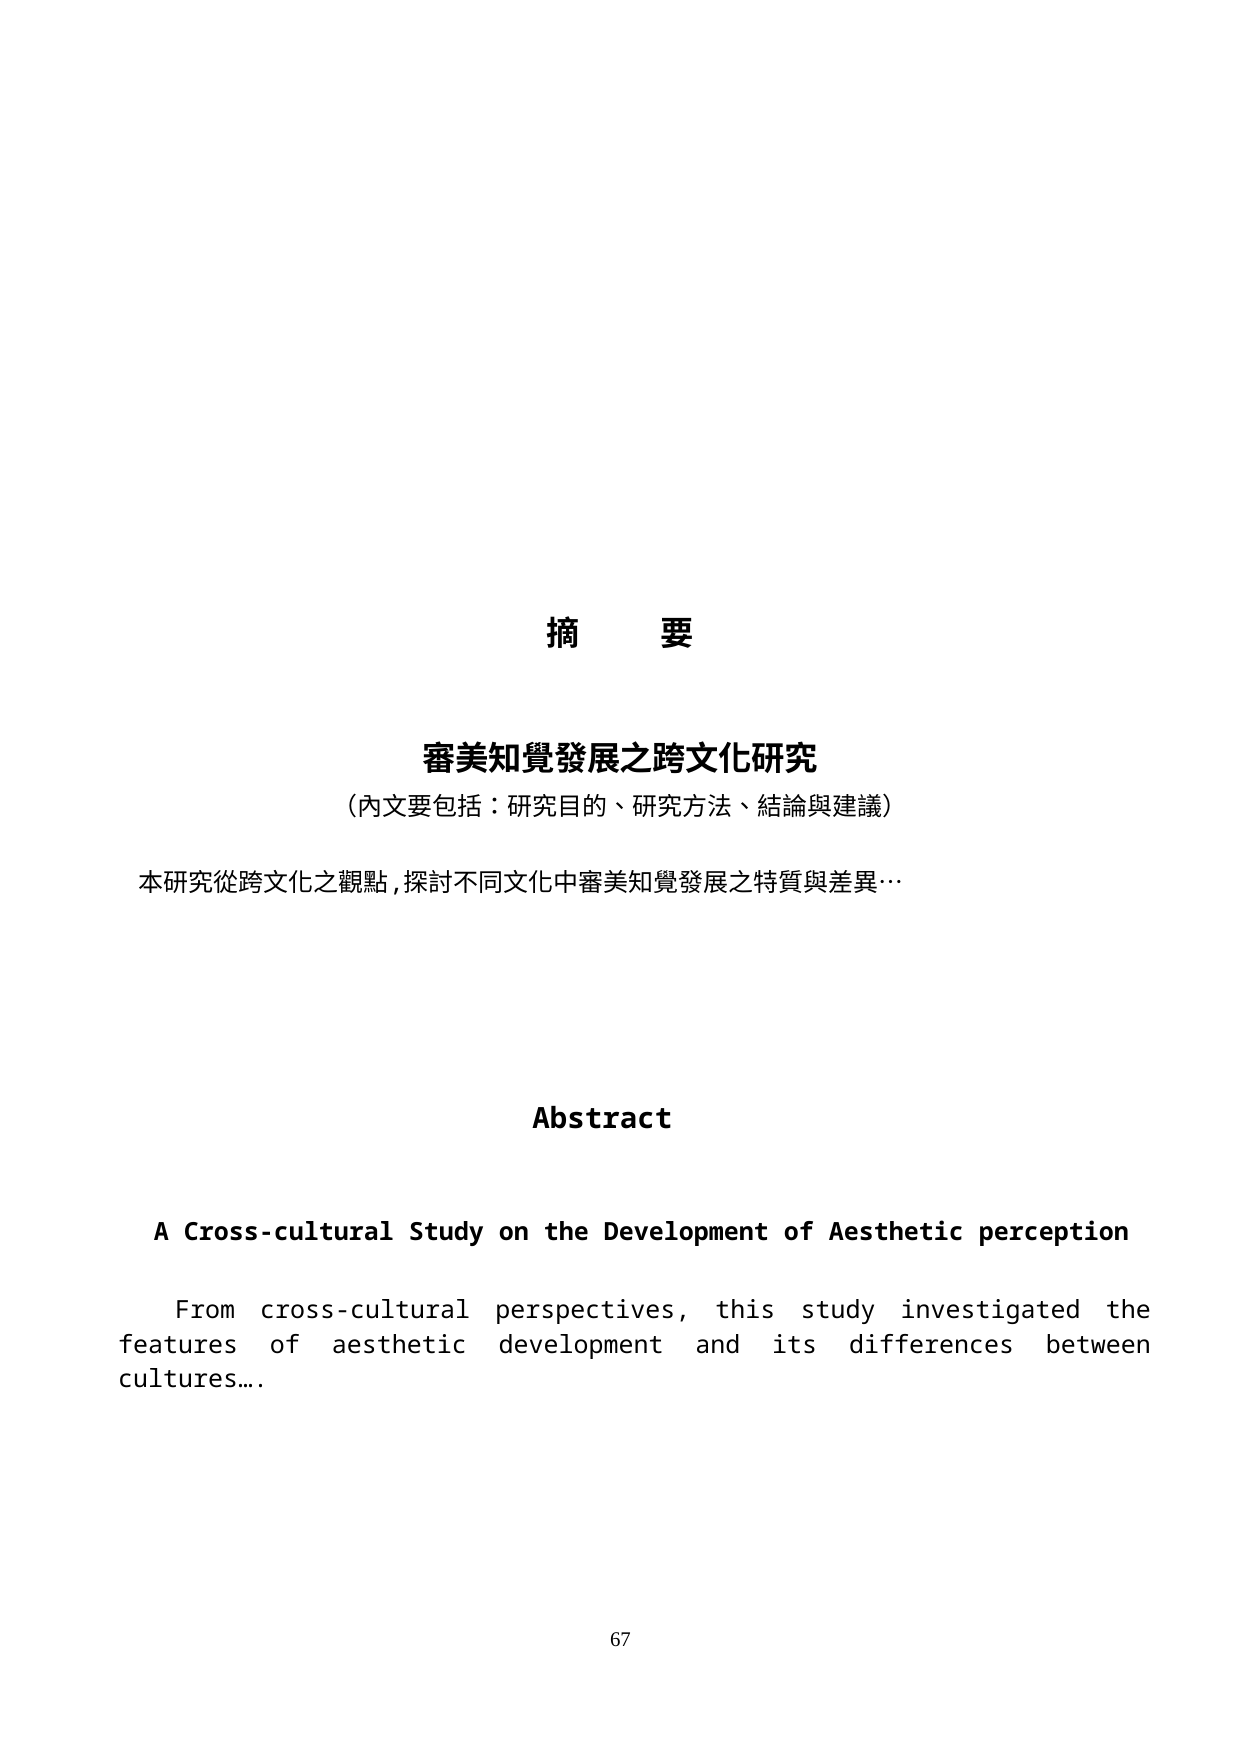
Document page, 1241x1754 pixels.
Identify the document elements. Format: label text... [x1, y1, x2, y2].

subtitle Abstract [89, 1097, 1152, 1137]
text From cross-cultural perspectives, this study investigated the features of aesthetic development and its differences between cultures…. [118, 1287, 1152, 1395]
text （內文要包括：研究目的、研究方法、結論與建議） [89, 787, 1152, 823]
subtitle 審美知覺發展之跨文化研究 [89, 714, 1152, 776]
text 本研究從跨文化之觀點,探討不同文化中審美知覺發展之特質與差異… [89, 862, 1152, 899]
text A Cross-cultural Study on the Development of Aesthetic perception [139, 1214, 1152, 1248]
subtitle 摘 要 [89, 589, 1152, 651]
